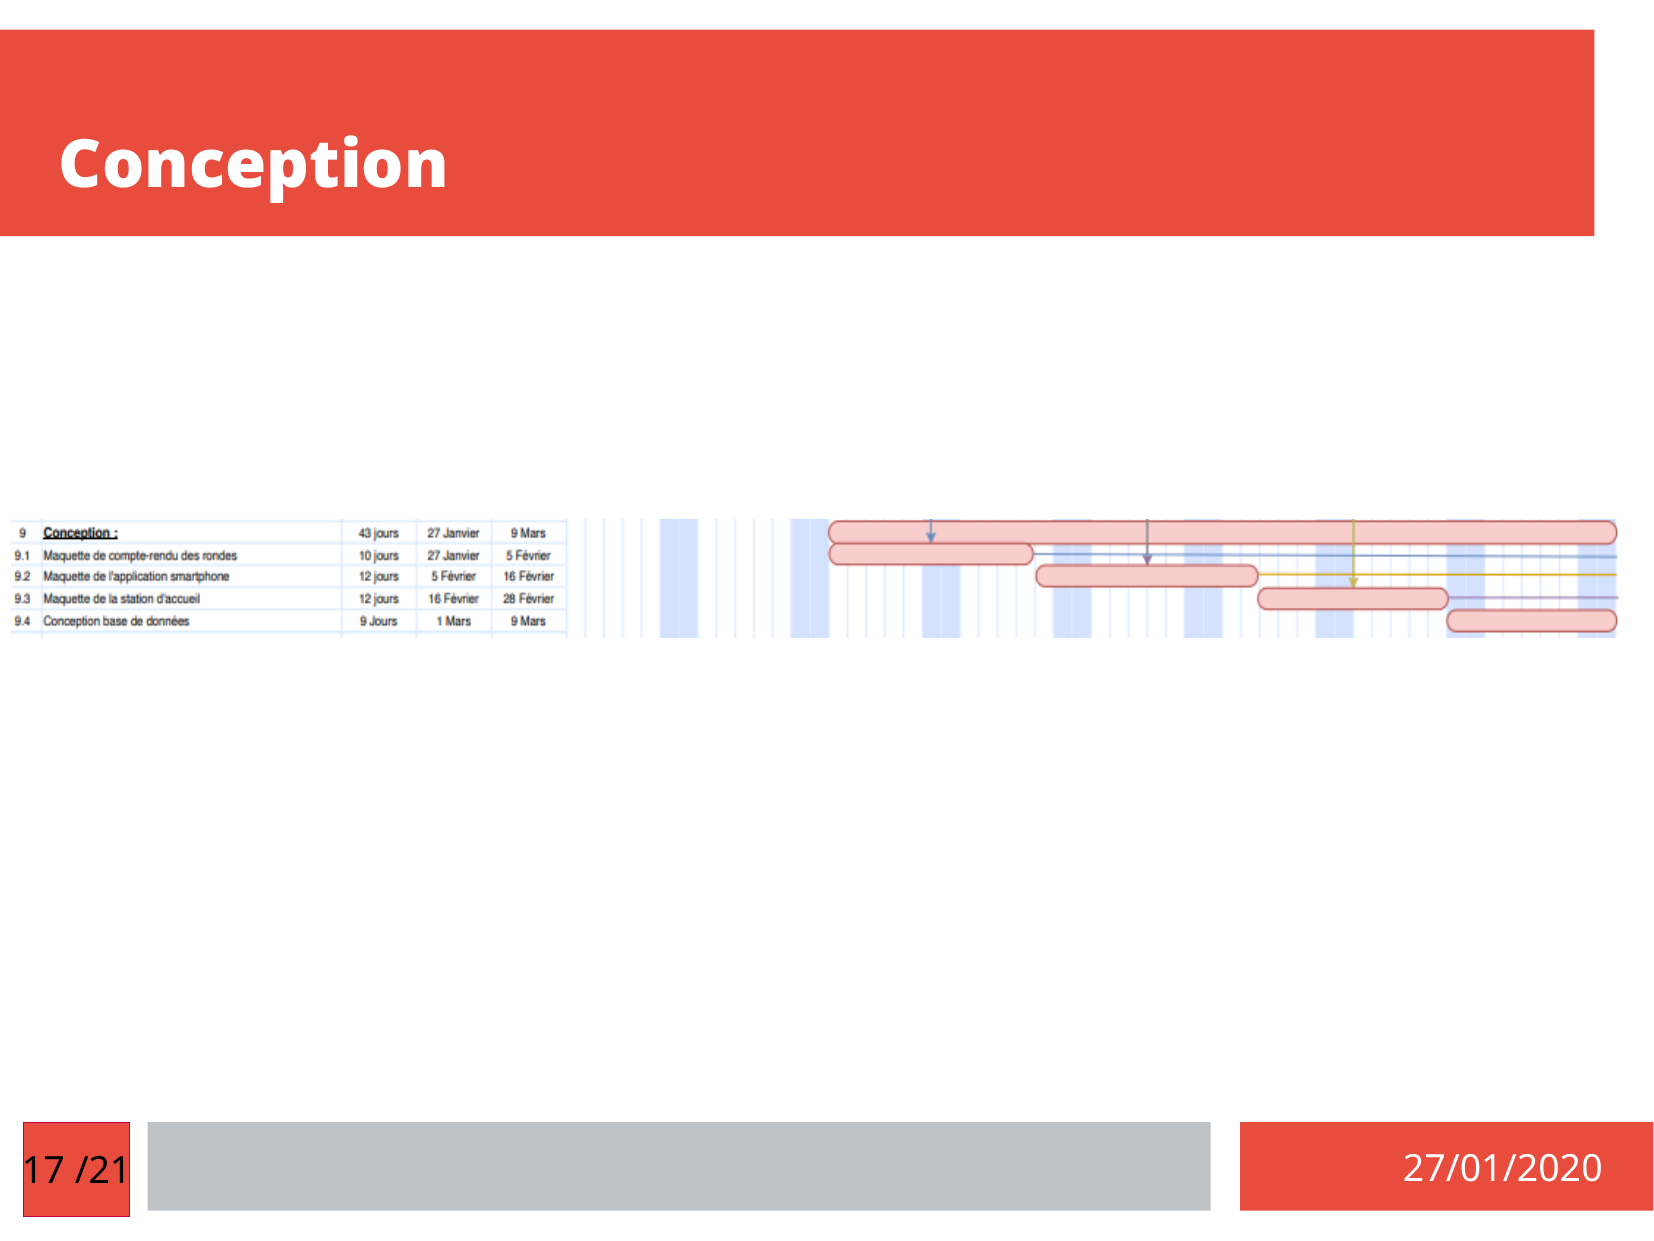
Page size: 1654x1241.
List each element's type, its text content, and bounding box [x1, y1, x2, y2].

text_box 27/01/2020 [1388, 1133, 1634, 1196]
text_box <numéro> /21 [23, 1122, 130, 1217]
picture [11, 519, 1619, 638]
title Conception [59, 59, 1595, 207]
